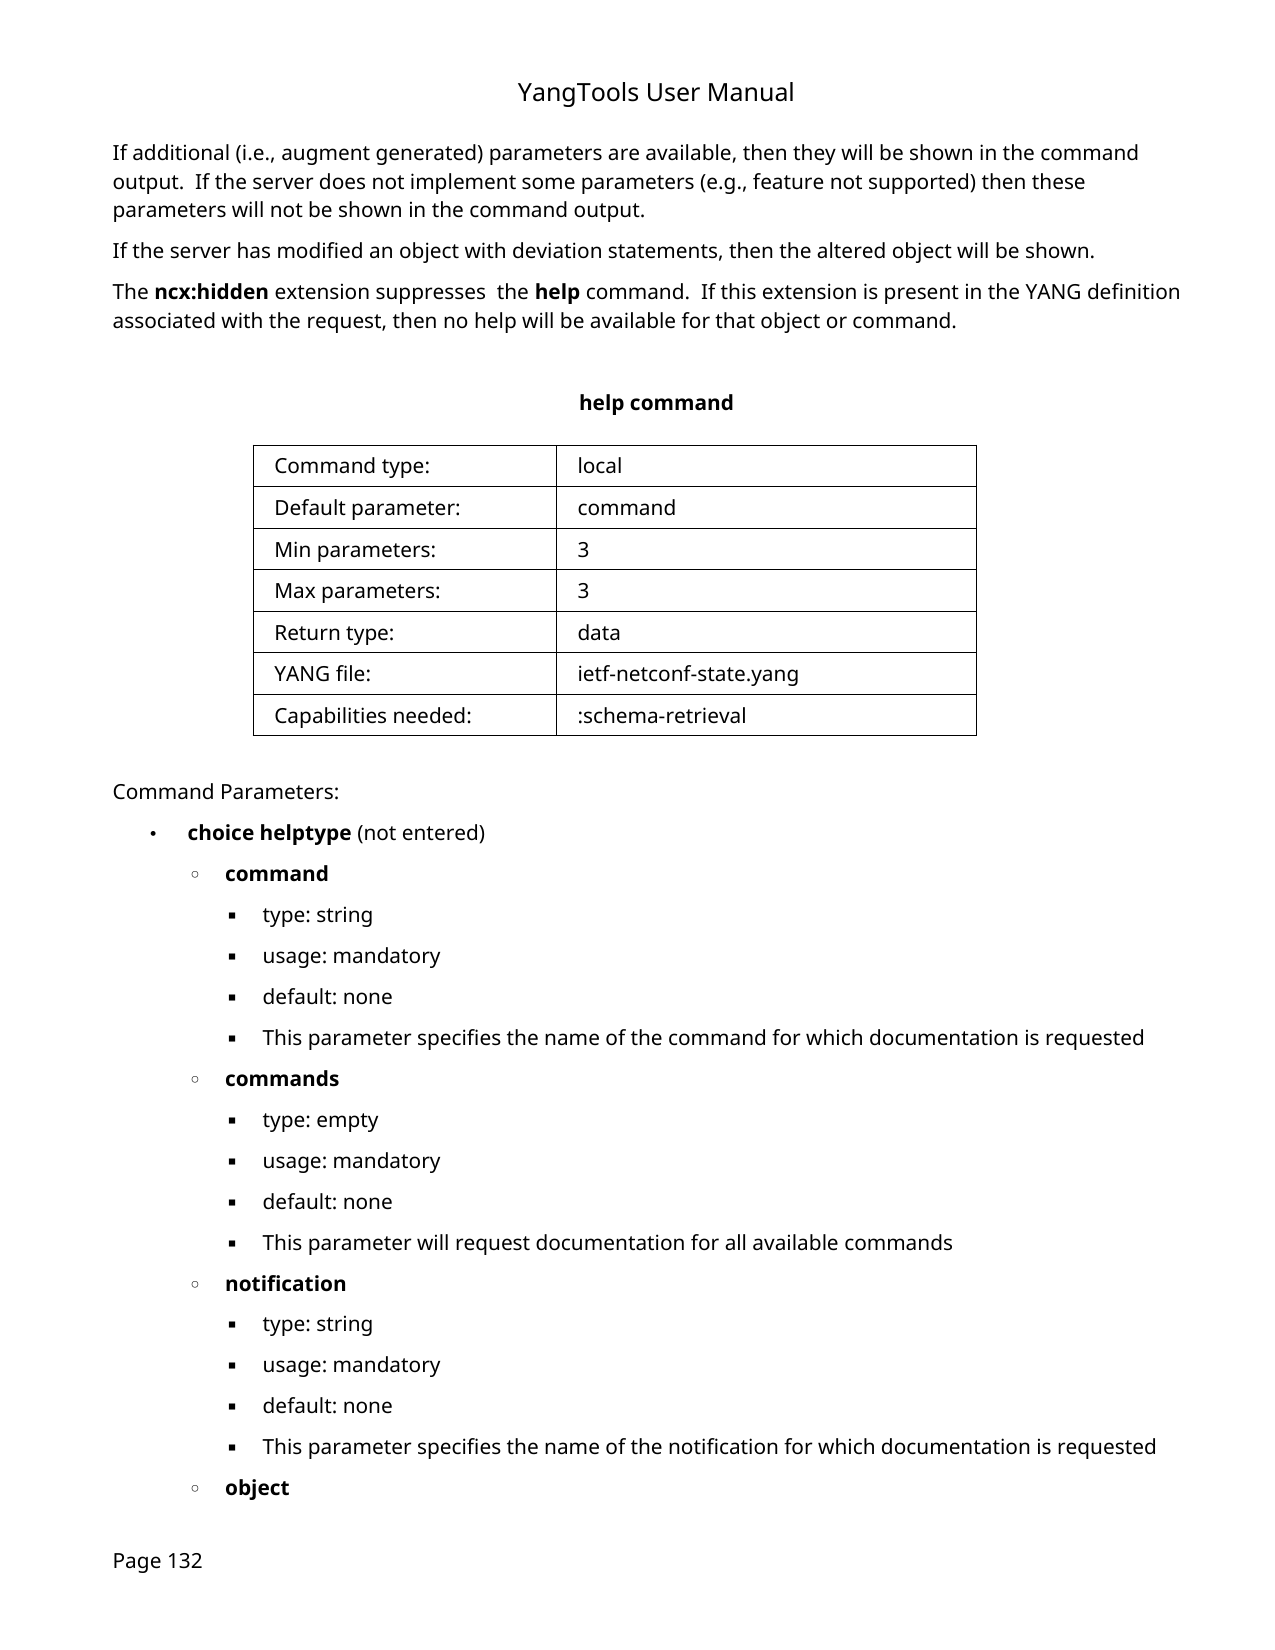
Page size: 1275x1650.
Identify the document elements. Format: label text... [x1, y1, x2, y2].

table_cell Max parameters: [254, 570, 556, 611]
list default: none [225, 1187, 1200, 1215]
subtitle help command [127, 388, 1185, 416]
list usage: mandatory [225, 1351, 1200, 1379]
text Command Parameters: [112, 777, 1200, 806]
table_cell YANG file: [254, 653, 556, 694]
text If additional (i.e., augment generated) parameters are available, then they will be shown in the command output. If the server does not implement some parameters (e.g., feature not supported) then these parameters will not be shown in the command output. [112, 138, 1200, 224]
table_header Command type: [254, 446, 556, 486]
table_cell Capabilities needed: [254, 695, 556, 735]
list command [187, 859, 1200, 888]
table_cell command [557, 487, 976, 528]
table_cell Min parameters: [254, 529, 556, 569]
list commands [187, 1064, 1200, 1092]
table_header local [557, 446, 976, 486]
table_cell 3 [557, 570, 976, 611]
table_cell ietf-netconf-state.yang [557, 653, 976, 694]
list type: empty [225, 1105, 1200, 1133]
list usage: mandatory [225, 1146, 1200, 1174]
table_cell 3 [557, 529, 976, 569]
list This parameter specifies the name of the notification for which documentation is requested [225, 1432, 1200, 1461]
list type: string [225, 900, 1200, 929]
list notification [187, 1269, 1200, 1297]
table_cell Return type: [254, 612, 556, 652]
list default: none [225, 982, 1200, 1011]
table_cell Default parameter: [254, 487, 556, 528]
text The ncx:hidden extension suppresses the help command. If this extension is present in the YANG definition associated with the request, then no help will be available for that object or command. [112, 277, 1200, 334]
list default: none [225, 1391, 1200, 1420]
text If the server has modified an object with deviation statements, then the altered object will be shown. [112, 236, 1200, 265]
table_cell data [557, 612, 976, 652]
list usage: mandatory [225, 941, 1200, 969]
list object [187, 1473, 1200, 1502]
table_cell :schema-retrieval [557, 695, 976, 735]
list This parameter specifies the name of the command for which documentation is requested [225, 1023, 1200, 1051]
list This parameter will request documentation for all available commands [225, 1228, 1200, 1256]
list choice helptype (not entered) [150, 818, 1200, 847]
list type: string [225, 1309, 1200, 1338]
